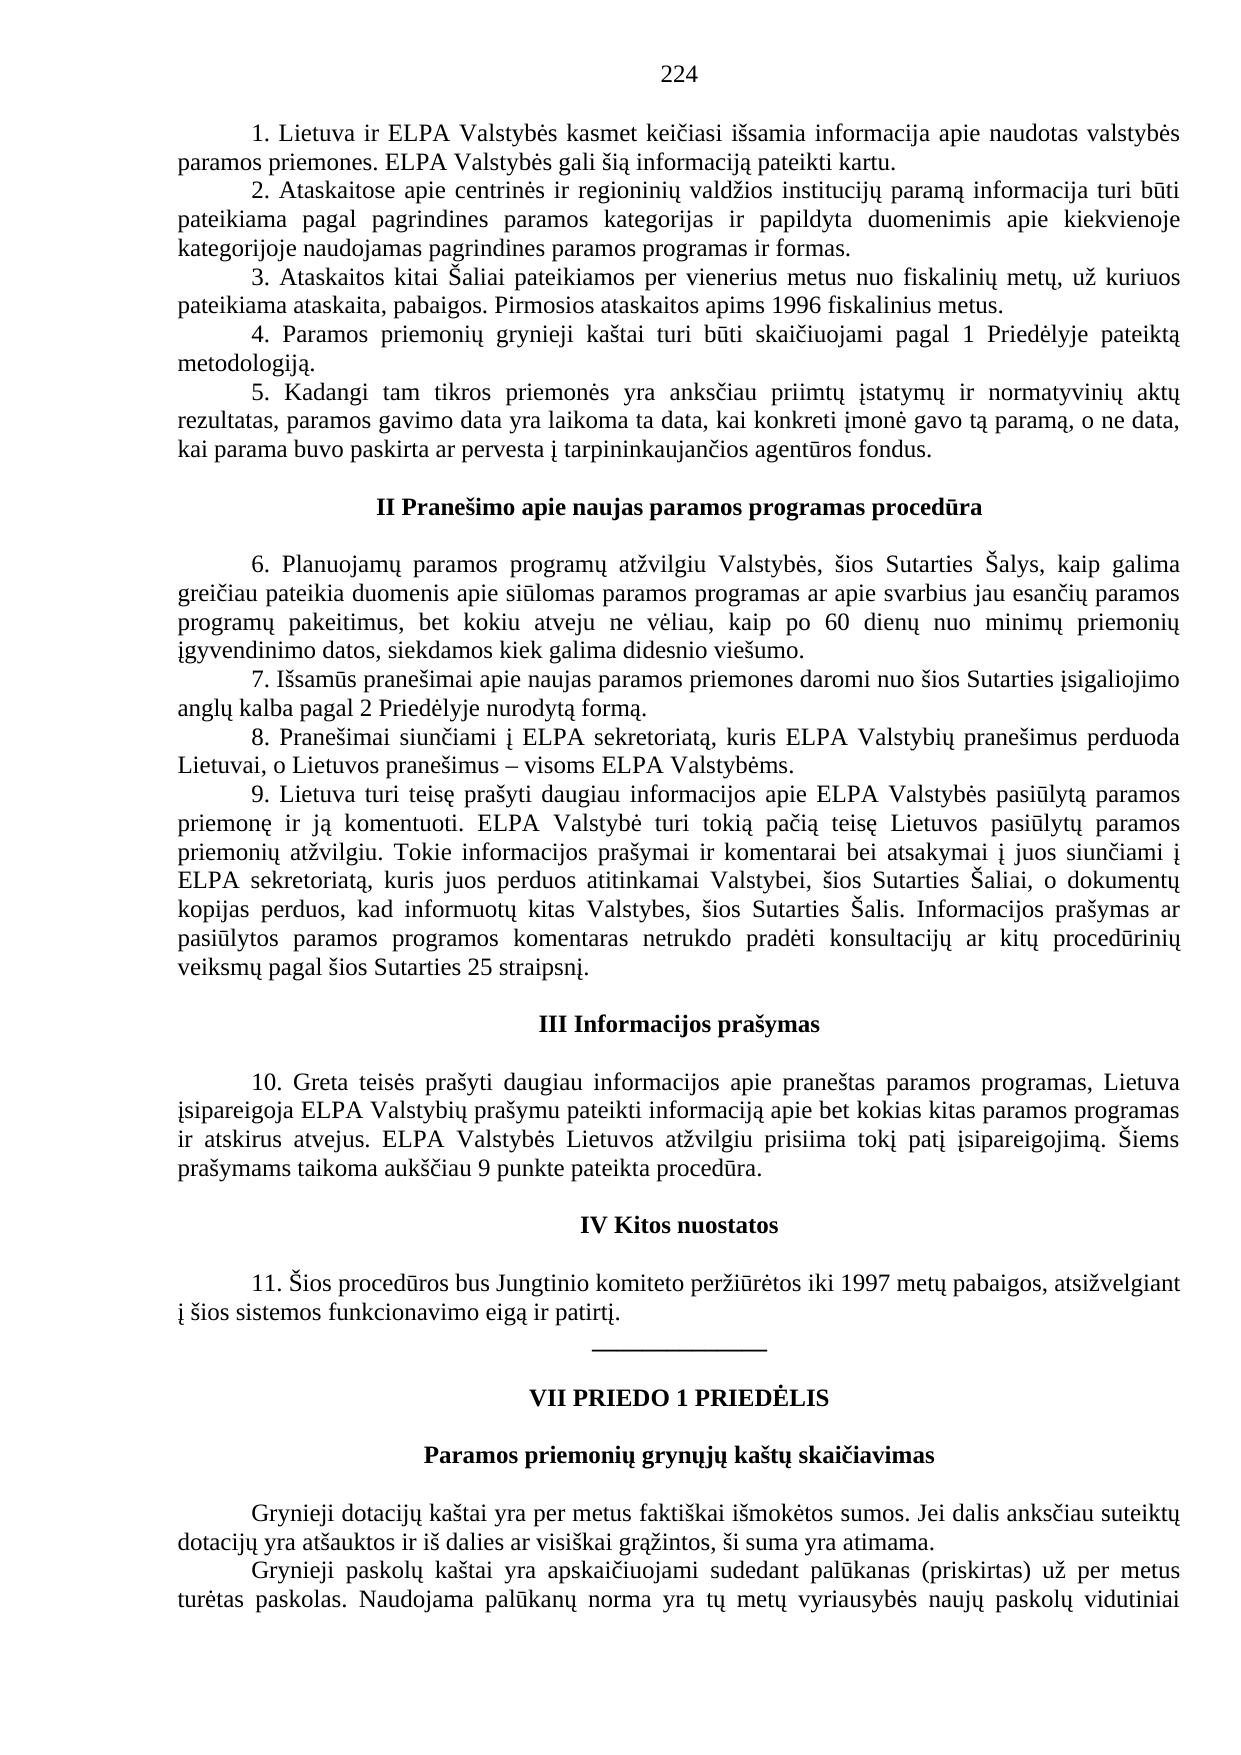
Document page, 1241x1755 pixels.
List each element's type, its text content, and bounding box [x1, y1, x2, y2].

text 6. Planuojamų paramos programų atžvilgiu Valstybės, šios Sutarties Šalys, kaip galima greičiau pateikia duomenis apie siūlomas paramos programas ar apie svarbius jau esančių paramos programų pakeitimus, bet kokiu atveju ne vėliau, kaip po 60 dienų nuo minimų priemonių įgyvendinimo datos, siekdamos kiek galima didesnio viešumo. [177, 549, 1181, 664]
text Paramos priemonių grynųjų kaštų skaičiavimas [177, 1441, 1181, 1469]
text II Pranešimo apie naujas paramos programas procedūra [177, 492, 1181, 521]
text ______________ [177, 1326, 1181, 1354]
text 2. Ataskaitose apie centrinės ir regioninių valdžios institucijų paramą informacija turi būti pateikiama pagal pagrindines paramos kategorijas ir papildyta duomenimis apie kiekvienoje kategorijoje naudojamas pagrindines paramos programas ir formas. [177, 176, 1181, 262]
text Grynieji paskolų kaštai yra apskaičiuojami sudedant palūkanas (priskirtas) už per metus turėtas paskolas. Naudojama palūkanų norma yra tų metų vyriausybės naujų paskolų vidutiniai [177, 1556, 1181, 1613]
text 10. Greta teisės prašyti daugiau informacijos apie praneštas paramos programas, Lietuva įsipareigoja ELPA Valstybių prašymu pateikti informaciją apie bet kokias kitas paramos programas ir atskirus atvejus. ELPA Valstybės Lietuvos atžvilgiu prisiima tokį patį įsipareigojimą. Šiems prašymams taikoma aukščiau 9 punkte pateikta procedūra. [177, 1067, 1181, 1182]
text IV Kitos nuostatos [177, 1211, 1181, 1239]
text 1. Lietuva ir ELPA Valstybės kasmet keičiasi išsamia informacija apie naudotas valstybės paramos priemones. ELPA Valstybės gali šią informaciją pateikti kartu. [177, 118, 1181, 176]
text 3. Ataskaitos kitai Šaliai pateikiamos per vienerius metus nuo fiskalinių metų, už kuriuos pateikiama ataskaita, pabaigos. Pirmosios ataskaitos apims 1996 fiskalinius metus. [177, 262, 1181, 319]
text 4. Paramos priemonių grynieji kaštai turi būti skaičiuojami pagal 1 Priedėlyje pateiktą metodologiją. [177, 319, 1181, 377]
text 5. Kadangi tam tikros priemonės yra anksčiau priimtų įstatymų ir normatyvinių aktų rezultatas, paramos gavimo data yra laikoma ta data, kai konkreti įmonė gavo tą paramą, o ne data, kai parama buvo paskirta ar pervesta į tarpininkaujančios agentūros fondus. [177, 377, 1181, 463]
text 11. Šios procedūros bus Jungtinio komiteto peržiūrėtos iki 1997 metų pabaigos, atsižvelgiant į šios sistemos funkcionavimo eigą ir patirtį. [177, 1268, 1181, 1326]
text 9. Lietuva turi teisę prašyti daugiau informacijos apie ELPA Valstybės pasiūlytą paramos priemonę ir ją komentuoti. ELPA Valstybė turi tokią pačią teisę Lietuvos pasiūlytų paramos priemonių atžvilgiu. Tokie informacijos prašymai ir komentarai bei atsakymai į juos siunčiami į ELPA sekretoriatą, kuris juos perduos atitinkamai Valstybei, šios Sutarties Šaliai, o dokumentų kopijas perduos, kad informuotų kitas Valstybes, šios Sutarties Šalis. Informacijos prašymas ar pasiūlytos paramos programos komentaras netrukdo pradėti konsultacijų ar kitų procedūrinių veiksmų pagal šios Sutarties 25 straipsnį. [177, 779, 1181, 981]
text Grynieji dotacijų kaštai yra per metus faktiškai išmokėtos sumos. Jei dalis anksčiau suteiktų dotacijų yra atšauktos ir iš dalies ar visiškai grąžintos, ši suma yra atimama. [177, 1498, 1181, 1556]
text 8. Pranešimai siunčiami į ELPA sekretoriatą, kuris ELPA Valstybių pranešimus perduoda Lietuvai, o Lietuvos pranešimus – visoms ELPA Valstybėms. [177, 722, 1181, 779]
text III Informacijos prašymas [177, 1009, 1181, 1038]
text 7. Išsamūs pranešimai apie naujas paramos priemones daromi nuo šios Sutarties įsigaliojimo anglų kalba pagal 2 Priedėlyje nurodytą formą. [177, 664, 1181, 722]
text VII PRIEDO 1 PRIEDĖLIS [177, 1383, 1181, 1412]
